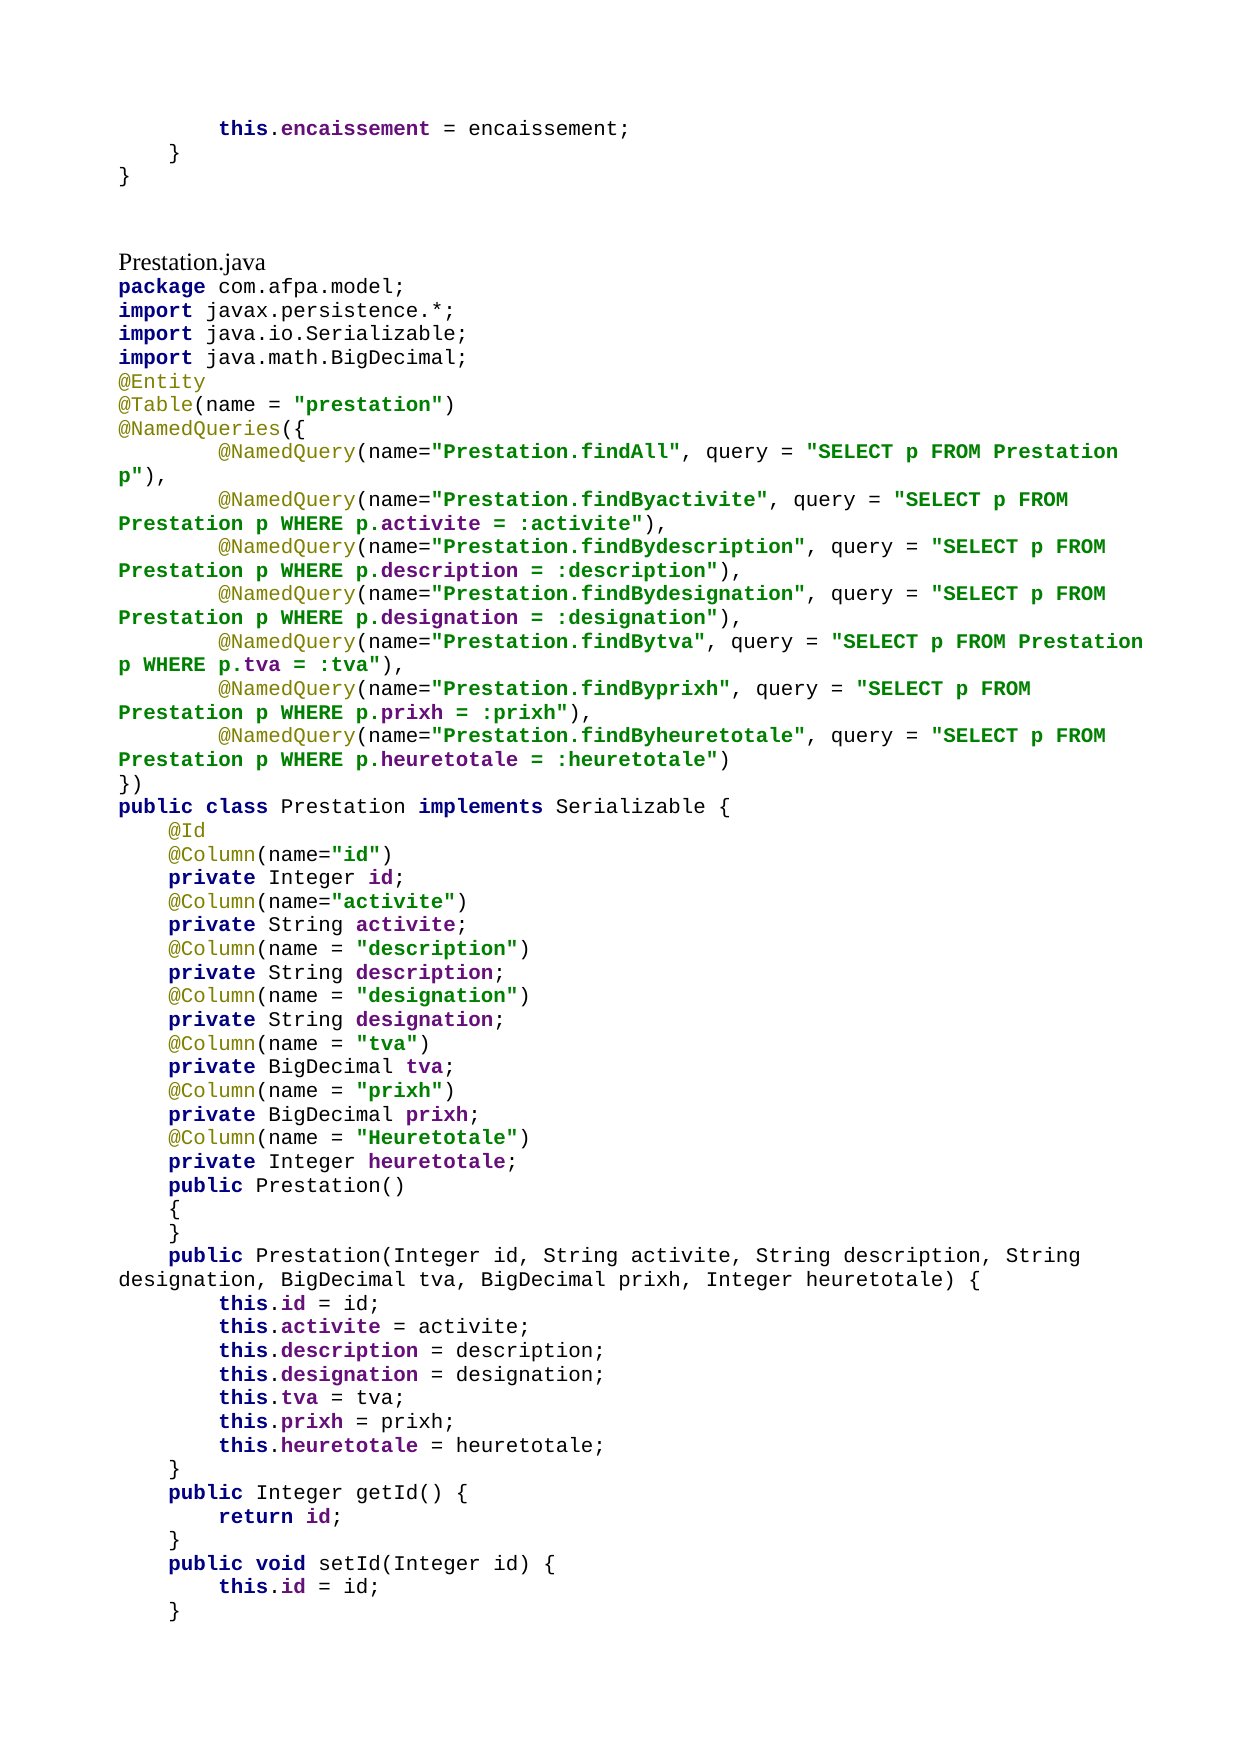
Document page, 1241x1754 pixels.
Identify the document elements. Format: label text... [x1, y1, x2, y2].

text @Table(name = "prestation") [118, 394, 1145, 418]
text } [118, 142, 1145, 165]
text import java.math.BigDecimal; [118, 347, 1145, 371]
text public Prestation(Integer id, String activite, String description, String designation, BigDecimal tva, BigDecimal prixh, Integer heuretotale) { [118, 1246, 1145, 1293]
text } [118, 165, 1145, 189]
text @NamedQuery(name="Prestation.findBydesignation", query = "SELECT p FROM Prestation p WHERE p.designation = :designation"), [118, 583, 1145, 631]
text private String description; [118, 962, 1145, 985]
text @Column(name = "prixh") [118, 1080, 1145, 1104]
text this.id = id; [118, 1293, 1145, 1316]
text @Id [118, 820, 1145, 843]
text import java.io.Serializable; [118, 323, 1145, 347]
text private String designation; [118, 1009, 1145, 1033]
text return id; [118, 1506, 1145, 1529]
text @Column(name="activite") [118, 891, 1145, 914]
text public void setId(Integer id) { [118, 1553, 1145, 1577]
text @Column(name="id") [118, 843, 1145, 867]
text Prestation.java [118, 247, 1145, 276]
text package com.afpa.model; [118, 276, 1145, 300]
text @NamedQuery(name="Prestation.findByheuretotale", query = "SELECT p FROM Prestation p WHERE p.heuretotale = :heuretotale") [118, 725, 1145, 773]
text @NamedQueries({ [118, 418, 1145, 442]
text @Column(name = "tva") [118, 1033, 1145, 1056]
text @NamedQuery(name="Prestation.findByprixh", query = "SELECT p FROM Prestation p WHERE p.prixh = :prixh"), [118, 678, 1145, 725]
text @Column(name = "Heuretotale") [118, 1127, 1145, 1151]
text public Integer getId() { [118, 1482, 1145, 1506]
text this.tva = tva; [118, 1387, 1145, 1411]
text }) [118, 773, 1145, 796]
text } [118, 1222, 1145, 1246]
text this.prixh = prixh; [118, 1411, 1145, 1435]
text @NamedQuery(name="Prestation.findBydescription", query = "SELECT p FROM Prestation p WHERE p.description = :description"), [118, 536, 1145, 583]
text this.encaissement = encaissement; [118, 118, 1145, 142]
text private BigDecimal prixh; [118, 1104, 1145, 1127]
text @Column(name = "designation") [118, 985, 1145, 1009]
text } [118, 1458, 1145, 1482]
text } [118, 1529, 1145, 1553]
text this.activite = activite; [118, 1316, 1145, 1340]
text @NamedQuery(name="Prestation.findAll", query = "SELECT p FROM Prestation p"), [118, 442, 1145, 489]
text public class Prestation implements Serializable { [118, 796, 1145, 820]
text this.heuretotale = heuretotale; [118, 1435, 1145, 1458]
text this.id = id; [118, 1577, 1145, 1600]
text @NamedQuery(name="Prestation.findByactivite", query = "SELECT p FROM Prestation p WHERE p.activite = :activite"), [118, 489, 1145, 536]
text private BigDecimal tva; [118, 1056, 1145, 1080]
text @Column(name = "description") [118, 938, 1145, 962]
text this.designation = designation; [118, 1364, 1145, 1387]
text @NamedQuery(name="Prestation.findBytva", query = "SELECT p FROM Prestation p WHERE p.tva = :tva"), [118, 631, 1145, 678]
text this.description = description; [118, 1340, 1145, 1364]
text private Integer id; [118, 867, 1145, 891]
text public Prestation() [118, 1174, 1145, 1198]
text } [118, 1600, 1145, 1624]
text @Entity [118, 371, 1145, 394]
text { [118, 1198, 1145, 1222]
text import javax.persistence.*; [118, 300, 1145, 323]
text private String activite; [118, 914, 1145, 938]
text private Integer heuretotale; [118, 1151, 1145, 1174]
